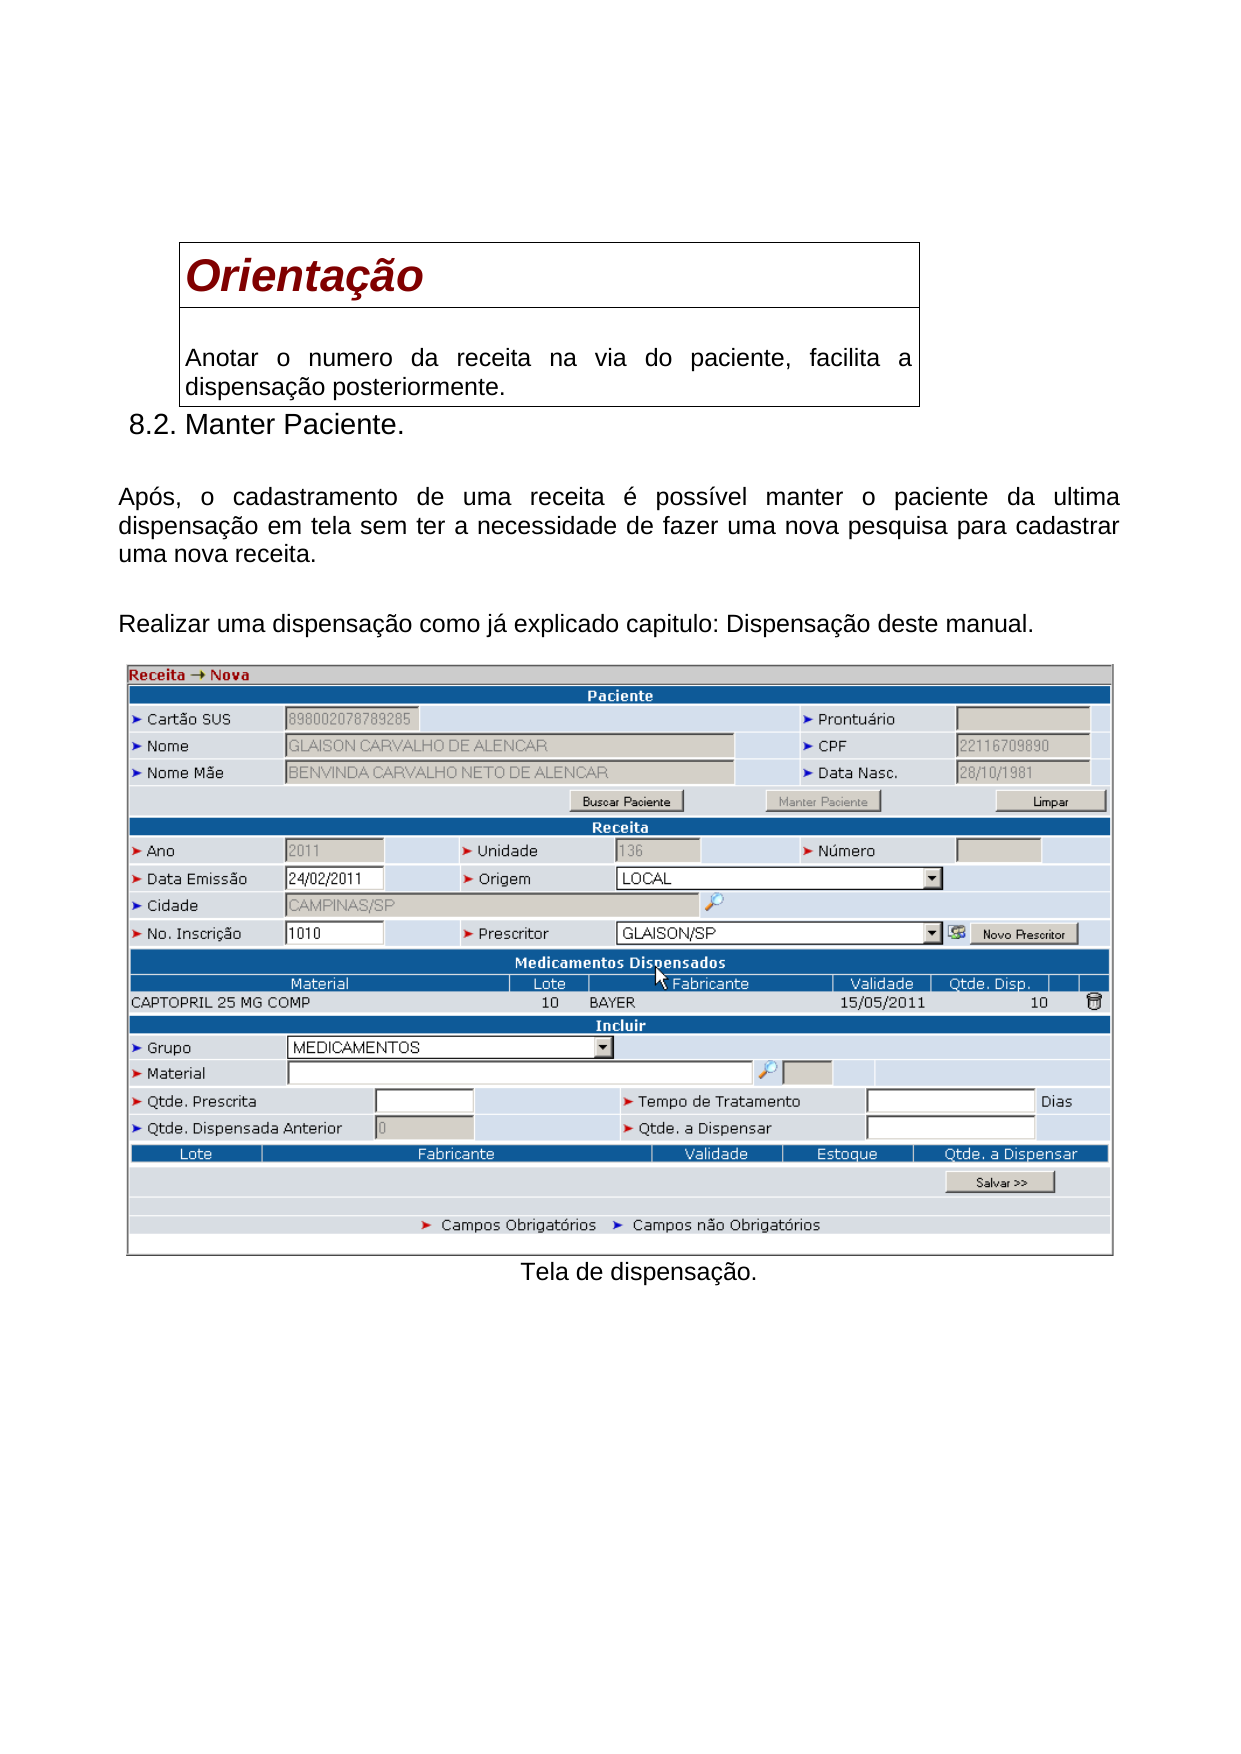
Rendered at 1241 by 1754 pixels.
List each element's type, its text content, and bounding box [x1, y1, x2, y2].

table_cell Anotar o numero da receita na via do paciente, facilita a dispensação posteriormente. [180, 308, 919, 406]
subtitle Manter Paciente. [128, 407, 1122, 441]
text Realizar uma dispensação como já explicado capitulo: Dispensação deste manual. [118, 609, 1122, 638]
table_header Orientação [180, 243, 919, 307]
text Tela de dispensação. [128, 651, 1122, 1286]
picture [125, 664, 1116, 1256]
text Após, o cadastramento de uma receita é possível manter o paciente da ultima dispensação em tela sem ter a necessidade de fazer uma nova pesquisa para cadastrar uma nova receita. [118, 482, 1122, 568]
